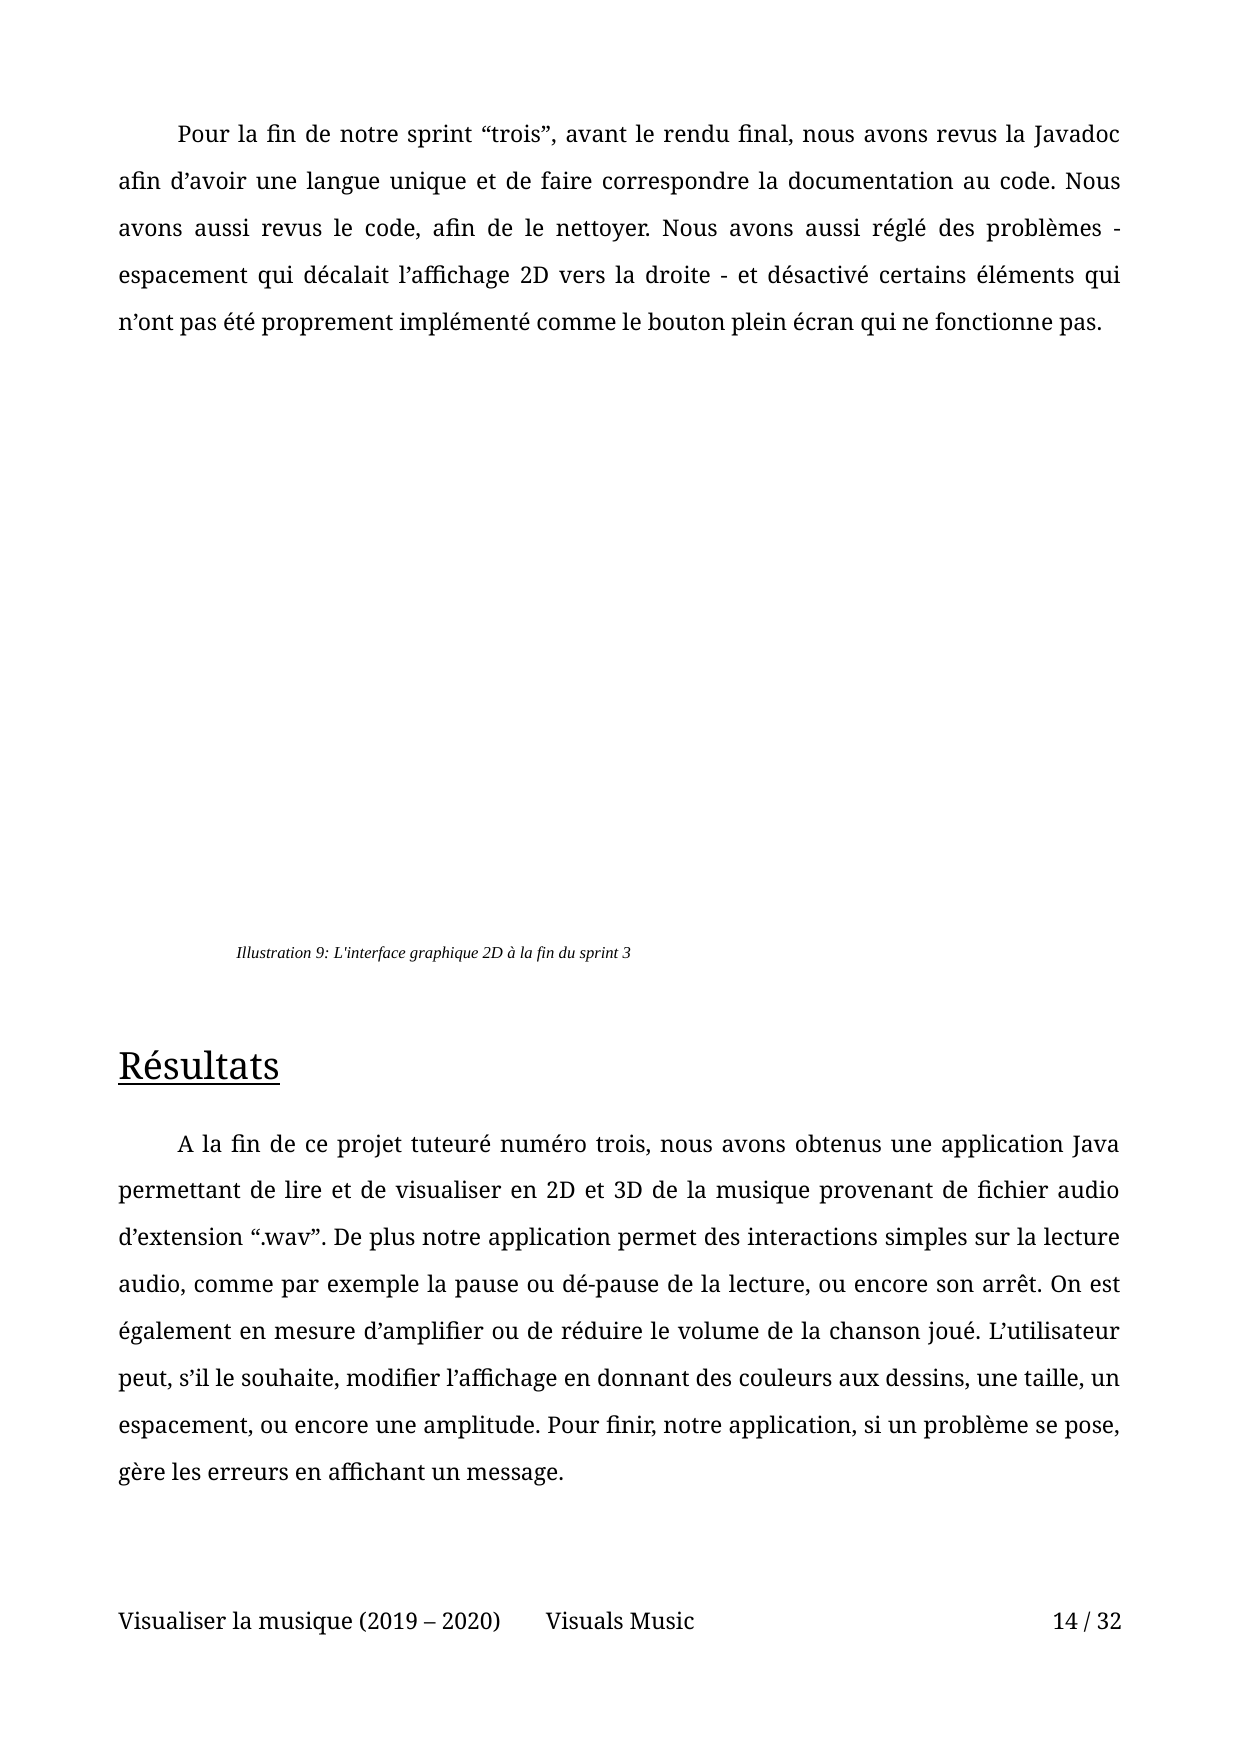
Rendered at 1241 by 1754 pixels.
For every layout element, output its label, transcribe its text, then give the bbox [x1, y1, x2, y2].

text A la fin de ce projet tuteuré numéro trois, nous avons obtenus une application Java permettant de lire et de visualiser en 2D et 3D de la musique provenant de fichier audio d’extension “.wav”. De plus notre application permet des interactions simples sur la lecture audio, comme par exemple la pause ou dé-pause de la lecture, ou encore son arrêt. On est également en mesure d’amplifier ou de réduire le volume de la chanson joué. L’utilisateur peut, s’il le souhaite, modifier l’affichage en donnant des couleurs aux dessins, une taille, un espacement, ou encore une amplitude. Pour finir, notre application, si un problème se pose, gère les erreurs en affichant un message. [118, 1128, 1122, 1487]
subtitle [236, 384, 1004, 397]
text Pour la fin de notre sprint “trois”, avant le rendu final, nous avons revus la Javadoc afin d’avoir une langue unique et de faire correspondre la documentation au code. Nous avons aussi revus le code, afin de le nettoyer. Nous avons aussi réglé des problèmes - espacement qui décalait l’affichage 2D vers la droite - et désactivé certains éléments qui n’ont pas été proprement implémenté comme le bouton plein écran qui ne fonctionne pas. [118, 118, 1122, 337]
subtitle Résultats [118, 412, 1122, 1091]
text Illustration 9: L'interface graphique 2D à la fin du sprint 3 [236, 397, 1004, 962]
